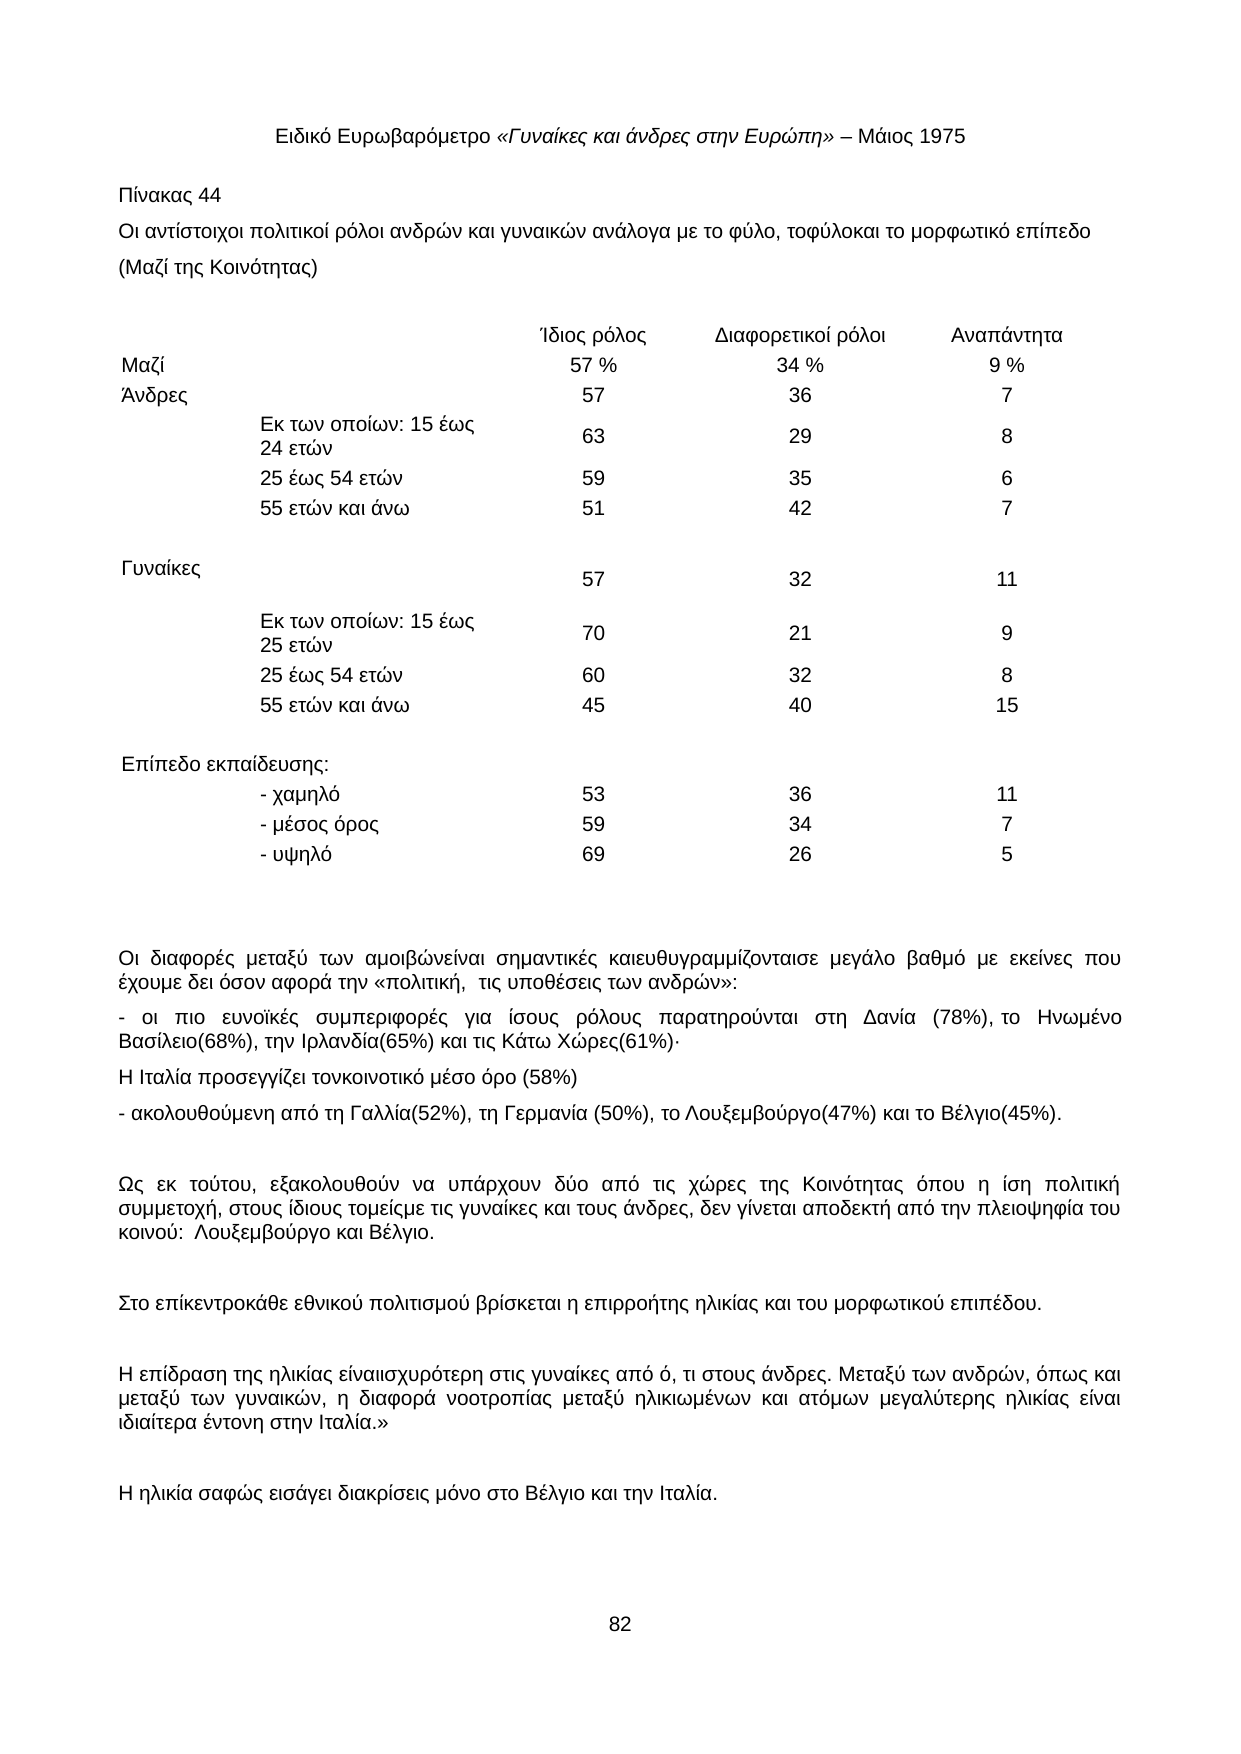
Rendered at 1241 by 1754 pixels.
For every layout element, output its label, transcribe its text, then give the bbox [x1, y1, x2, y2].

table_header Αναπάντητα [904, 320, 1110, 350]
table_cell 26 [697, 839, 903, 868]
table_cell 5 [904, 839, 1110, 868]
table_cell [118, 660, 257, 690]
table_cell 35 [697, 463, 903, 493]
table_cell - μέσος όρος [257, 809, 490, 839]
table_cell [118, 690, 257, 719]
table_header Ίδιος ρόλος [490, 320, 697, 350]
table_cell - υψηλό [257, 839, 490, 868]
table_cell 8 [904, 409, 1110, 463]
table_cell 69 [490, 839, 697, 868]
table_cell 9 % [904, 350, 1110, 379]
table_cell [118, 409, 257, 463]
table_cell 57 [490, 380, 697, 409]
table_cell 25 έως 54 ετών [257, 660, 490, 690]
table_cell - χαμηλό [257, 779, 490, 809]
text Πίνακας 44 [118, 183, 1122, 207]
table_cell 36 [697, 380, 903, 409]
table_cell [490, 749, 697, 779]
table_cell [118, 809, 257, 839]
text Οι διαφορές μεταξύ των αμοιβώνείναι σημαντικές καιευθυγραμμίζονταισε μεγάλο βαθμό με εκείνες που έχουμε δει όσον αφορά την «πολιτική, τις υποθέσεις των ανδρών»: [118, 946, 1122, 993]
table_cell 7 [904, 380, 1110, 409]
table_cell 9 [904, 606, 1110, 660]
table_cell 55 ετών και άνω [257, 690, 490, 719]
table_cell 29 [697, 409, 903, 463]
table_cell 21 [697, 606, 903, 660]
table_cell [118, 463, 257, 493]
table_cell 40 [697, 690, 903, 719]
table_cell [697, 523, 903, 552]
text Στο επίκεντροκάθε εθνικού πολιτισμού βρίσκεται η επιρροήτης ηλικίας και του μορφωτικού επιπέδου. [118, 1291, 1122, 1315]
text Η Ιταλία προσεγγίζει τονκοινοτικό μέσο όρο (58%) [118, 1065, 1122, 1089]
table_cell [118, 839, 257, 868]
text - οι πιο ευνοϊκές συμπεριφορές για ίσους ρόλους παρατηρούνται στη Δανία (78%), το Ηνωμένο Βασίλειο(68%), την Ιρλανδία(65%) και τις Κάτω Χώρες(61%)· [118, 1005, 1122, 1053]
table_cell [257, 523, 490, 552]
text (Μαζί της Κοινότητας) [118, 254, 1122, 278]
table_cell [118, 606, 257, 660]
table_header [118, 320, 257, 350]
table_cell [697, 749, 903, 779]
table_cell [490, 720, 697, 749]
table_cell 45 [490, 690, 697, 719]
table_cell [904, 523, 1110, 552]
table_cell 60 [490, 660, 697, 690]
table_cell 32 [697, 660, 903, 690]
table_cell 51 [490, 493, 697, 523]
table_cell [490, 523, 697, 552]
table_cell Εκ των οποίων: 15 έως 25 ετών [257, 606, 490, 660]
table_cell [118, 523, 257, 552]
text - ακολουθούμενη από τη Γαλλία(52%), τη Γερμανία (50%), το Λουξεμβούργο(47%) και το Βέλγιο(45%). [118, 1100, 1122, 1124]
table_cell 11 [904, 779, 1110, 809]
table_cell 32 [697, 553, 903, 606]
table_cell 57 % [490, 350, 697, 379]
table_header [257, 320, 490, 350]
table_header Διαφορετικοί ρόλοι [697, 320, 903, 350]
text Ως εκ τούτου, εξακολουθούν να υπάρχουν δύο από τις χώρες της Κοινότητας όπου η ίση πολιτική συμμετοχή, στους ίδιους τομείςμε τις γυναίκες και τους άνδρες, δεν γίνεται αποδεκτή από την πλειοψηφία του κοινού: Λουξεμβούργο και Βέλγιο. [118, 1172, 1122, 1243]
table_cell [257, 350, 490, 379]
table_cell 53 [490, 779, 697, 809]
table_cell [118, 720, 257, 749]
table_cell 25 έως 54 ετών [257, 463, 490, 493]
table_cell 63 [490, 409, 697, 463]
table_cell Γυναίκες [118, 553, 490, 606]
table_cell 7 [904, 493, 1110, 523]
table_cell 55 ετών και άνω [257, 493, 490, 523]
table_cell 59 [490, 463, 697, 493]
table_cell 15 [904, 690, 1110, 719]
table_cell 34 [697, 809, 903, 839]
table_cell 34 % [697, 350, 903, 379]
table_cell 70 [490, 606, 697, 660]
text Η ηλικία σαφώς εισάγει διακρίσεις μόνο στο Βέλγιο και την Ιταλία. [118, 1481, 1122, 1505]
table_cell 6 [904, 463, 1110, 493]
table_cell Επίπεδο εκπαίδευσης: [118, 749, 490, 779]
table_cell 59 [490, 809, 697, 839]
text Οι αντίστοιχοι πολιτικοί ρόλοι ανδρών και γυναικών ανάλογα με το φύλο, τοφύλοκαι το μορφωτικό επίπεδο [118, 219, 1122, 243]
table_cell 36 [697, 779, 903, 809]
table_cell [904, 720, 1110, 749]
table_cell 7 [904, 809, 1110, 839]
table_cell 11 [904, 553, 1110, 606]
text Η επίδραση της ηλικίας είναιισχυρότερη στις γυναίκες από ό, τι στους άνδρες. Μεταξύ των ανδρών, όπως και μεταξύ των γυναικών, η διαφορά νοοτροπίας μεταξύ ηλικιωμένων και ατόμων μεγαλύτερης ηλικίας είναι ιδιαίτερα έντονη στην Ιταλία.» [118, 1362, 1122, 1434]
table_cell 57 [490, 553, 697, 606]
table_cell Εκ των οποίων: 15 έως 24 ετών [257, 409, 490, 463]
table_cell [118, 493, 257, 523]
table_cell [257, 720, 490, 749]
table_cell [904, 749, 1110, 779]
table_cell [697, 720, 903, 749]
table_cell [118, 779, 257, 809]
table_cell Άνδρες [118, 380, 490, 409]
table_cell 8 [904, 660, 1110, 690]
table_cell Μαζί [118, 350, 257, 379]
table_cell 42 [697, 493, 903, 523]
